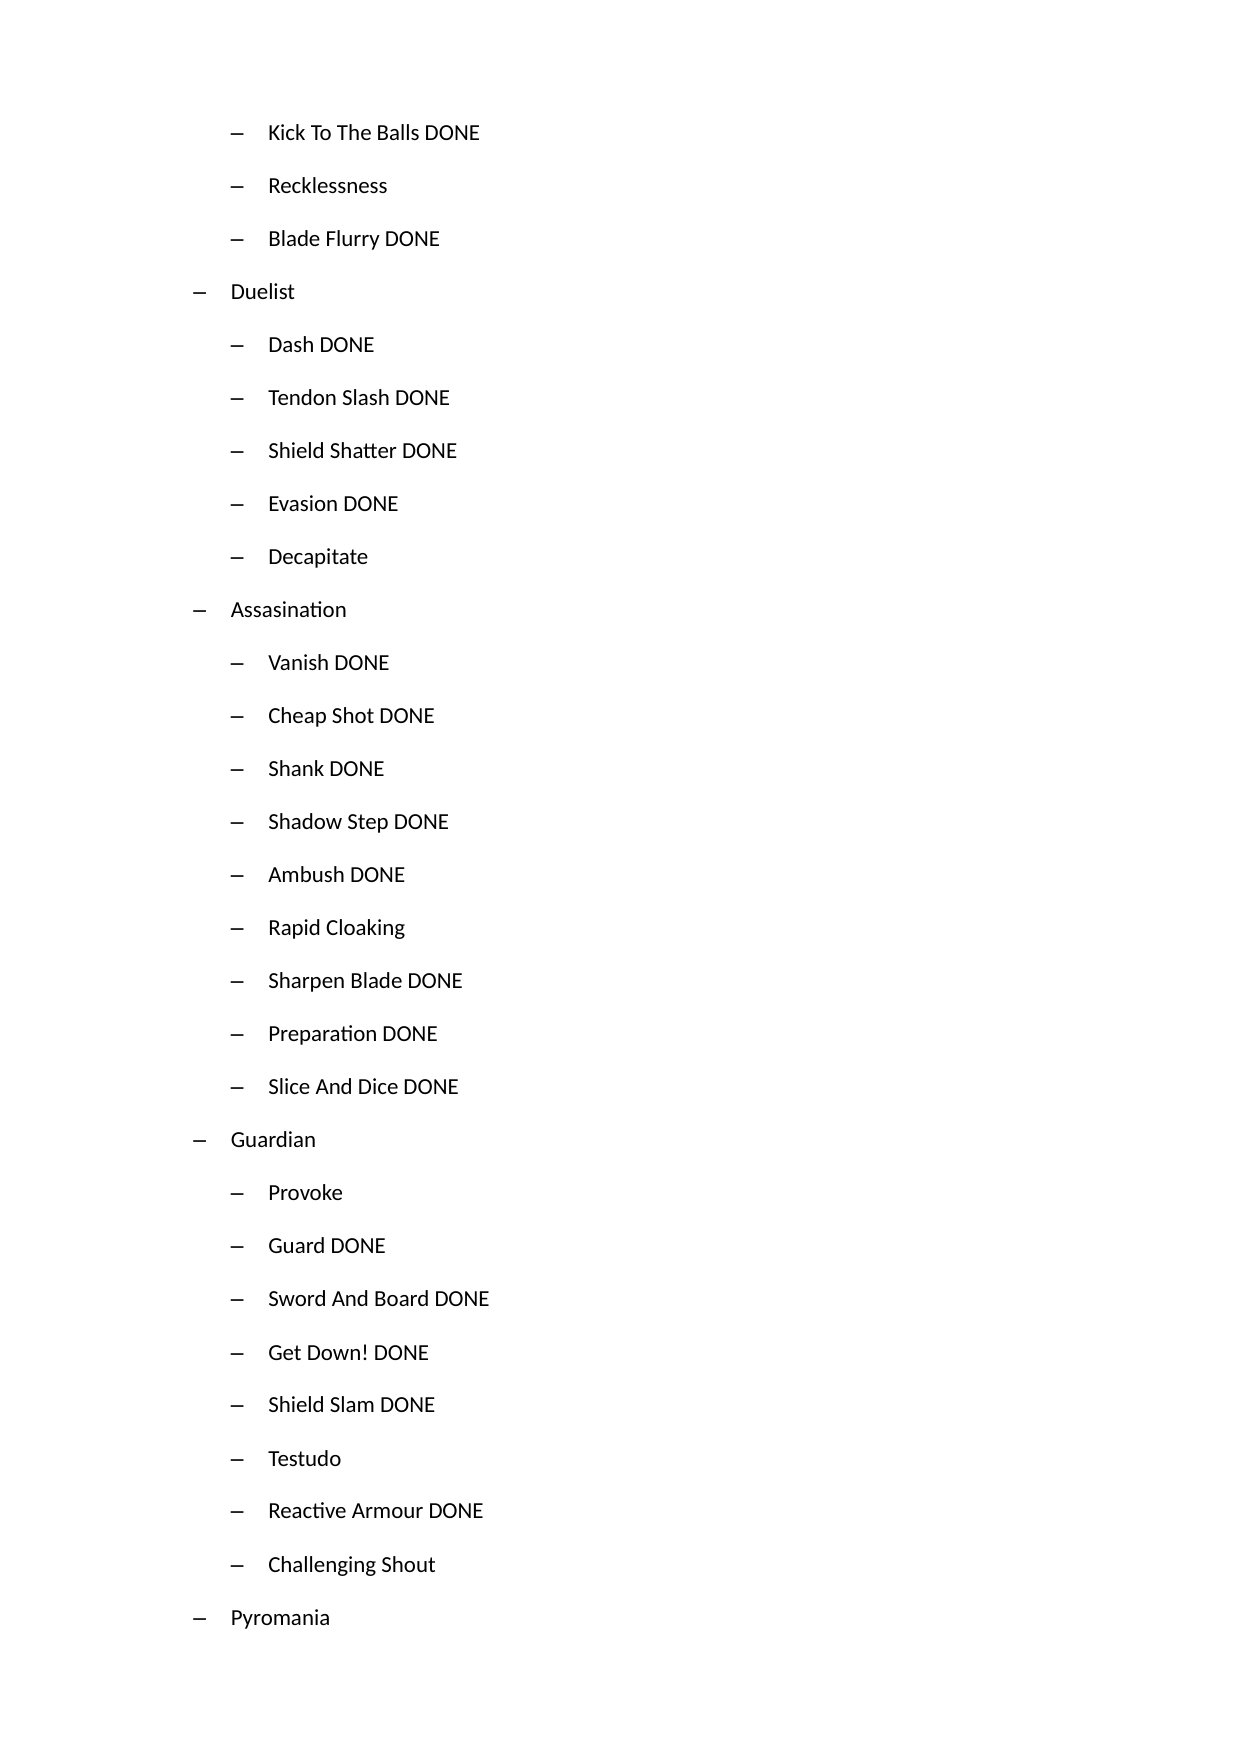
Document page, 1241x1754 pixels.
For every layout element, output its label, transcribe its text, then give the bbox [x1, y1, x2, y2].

list Blade Flurry DONE [231, 224, 1122, 252]
list Decapitate [231, 542, 1122, 570]
list Cheap Shot DONE [231, 701, 1122, 729]
list Shadow Step DONE [231, 807, 1122, 835]
list Testudo [231, 1444, 1122, 1472]
list Guard DONE [231, 1232, 1122, 1259]
list Kick To The Balls DONE [231, 118, 1122, 146]
list Shield Slam DONE [231, 1391, 1122, 1419]
list Rapid Cloaking [231, 913, 1122, 941]
list Guardian [193, 1126, 1122, 1153]
list Ambush DONE [231, 860, 1122, 888]
list Duelist [193, 277, 1122, 305]
list Reactive Armour DONE [231, 1497, 1122, 1525]
list Shank DONE [231, 754, 1122, 782]
list Recklessness [231, 171, 1122, 199]
list Pyromania [193, 1603, 1122, 1631]
list Tendon Slash DONE [231, 383, 1122, 411]
list Vanish DONE [231, 648, 1122, 676]
list Evasion DONE [231, 489, 1122, 517]
list Sword And Board DONE [231, 1284, 1122, 1313]
list Get Down! DONE [231, 1338, 1122, 1366]
list Slice And Dice DONE [231, 1072, 1122, 1101]
list Challenging Shout [231, 1550, 1122, 1578]
list Preparation DONE [231, 1019, 1122, 1047]
list Dash DONE [231, 330, 1122, 358]
list Provoke [231, 1178, 1122, 1207]
list Shield Shatter DONE [231, 436, 1122, 464]
list Assasination [193, 595, 1122, 623]
list Sharpen Blade DONE [231, 966, 1122, 994]
